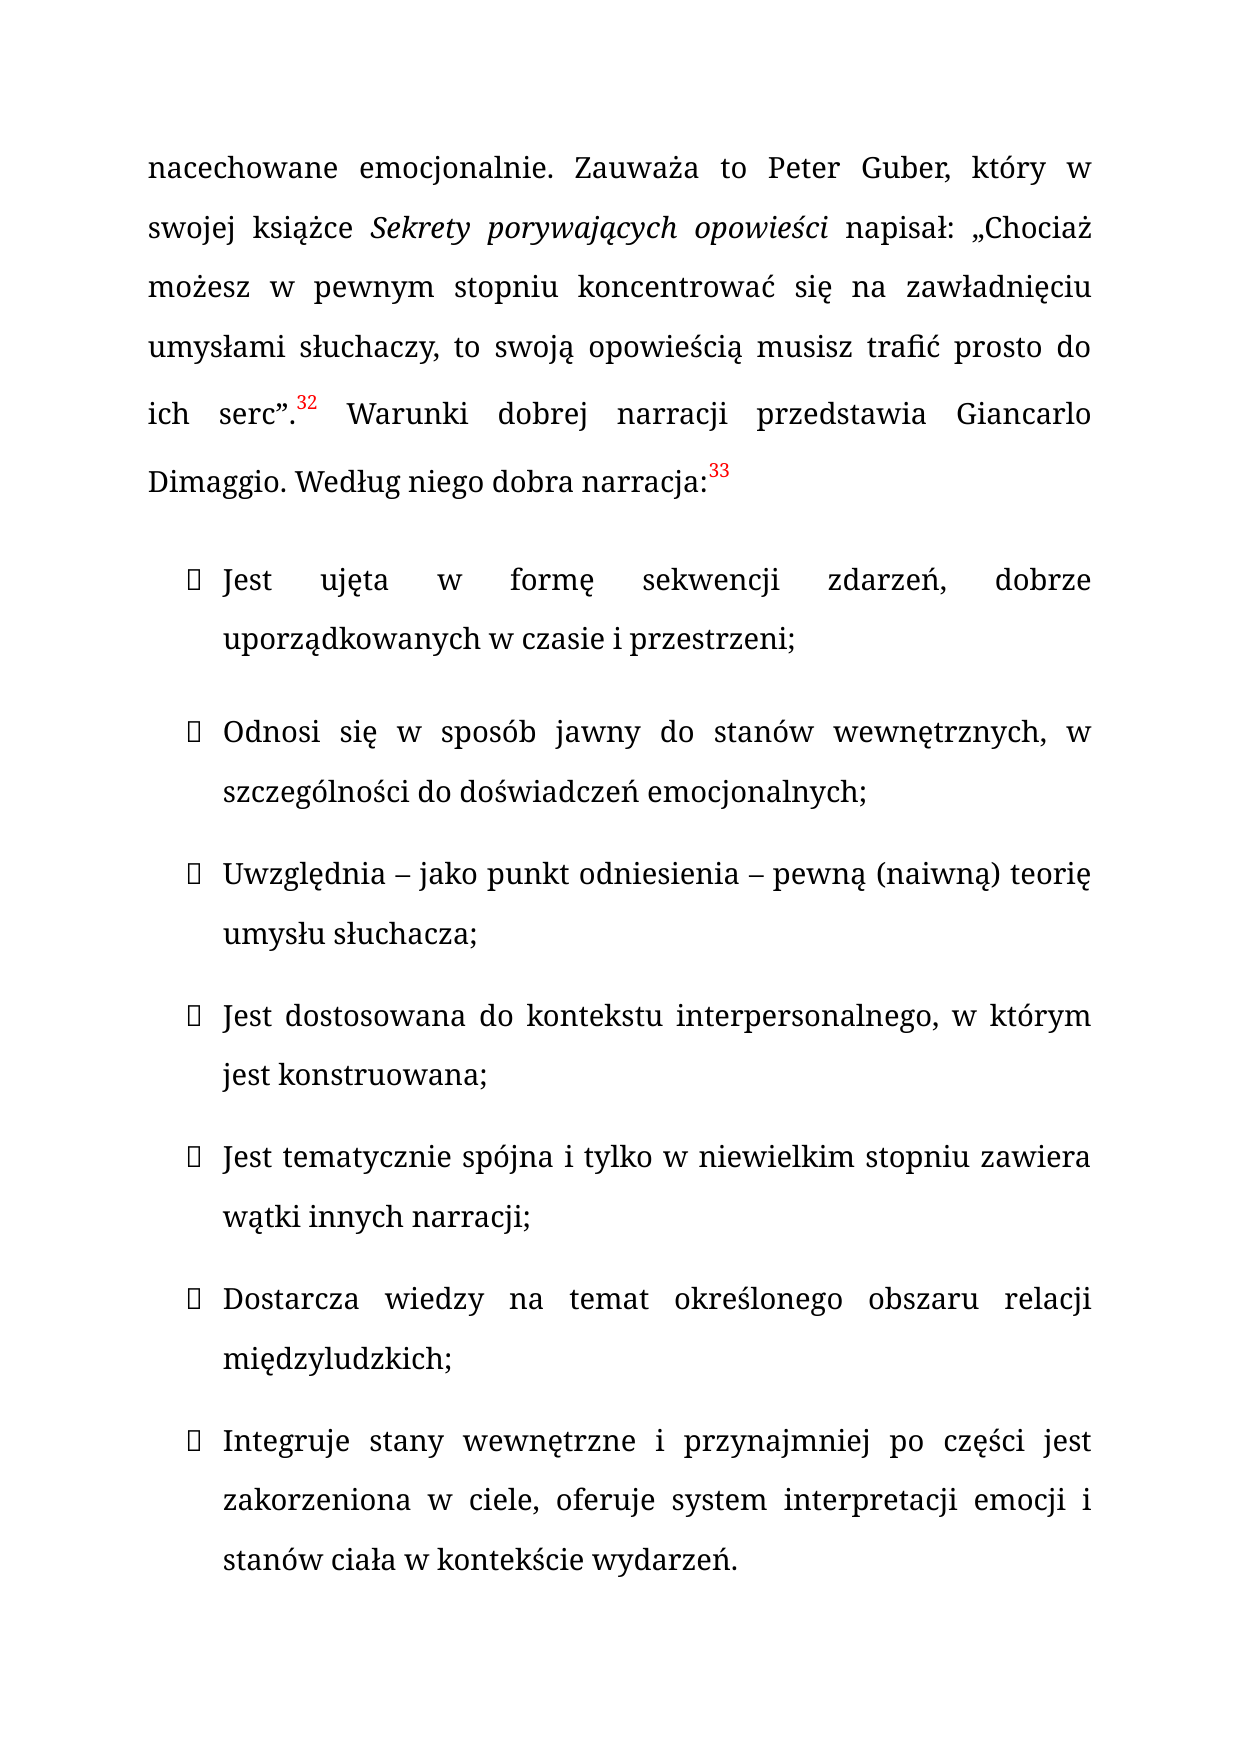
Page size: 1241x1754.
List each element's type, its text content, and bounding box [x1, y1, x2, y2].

list Integruje stany wewnętrzne i przynajmniej po części jest zakorzeniona w ciele, oferuje system interpretacji emocji i stanów ciała w kontekście wydarzeń. [185, 1420, 1093, 1579]
list Dostarcza wiedzy na temat określonego obszaru relacji międzyludzkich; [185, 1278, 1093, 1378]
list Jest dostosowana do kontekstu interpersonalnego, w którym jest konstruowana; [185, 995, 1093, 1094]
text nacechowane emocjonalnie. Zauważa to Peter Guber, który w swojej książce Sekrety porywających opowieści napisał: „Chociaż możesz w pewnym stopniu koncentrować się na zawładnięciu umysłami słuchaczy, to swoją opowieścią musisz trafić prosto do ich serc”.32 Warunki dobrej narracji przedstawia Giancarlo Dimaggio. Według niego dobra narracja:33 [148, 148, 1093, 502]
list Odnosi się w sposób jawny do stanów wewnętrznych, w szczególności do doświadczeń emocjonalnych; [185, 712, 1093, 811]
list Uwzględnia – jako punkt odniesienia – pewną (naiwną) teorię umysłu słuchacza; [185, 853, 1093, 953]
list Jest tematycznie spójna i tylko w niewielkim stopniu zawiera wątki innych narracji; [185, 1137, 1093, 1236]
list Jest ujęta w formę sekwencji zdarzeń, dobrze uporządkowanych w czasie i przestrzeni; [185, 559, 1093, 658]
